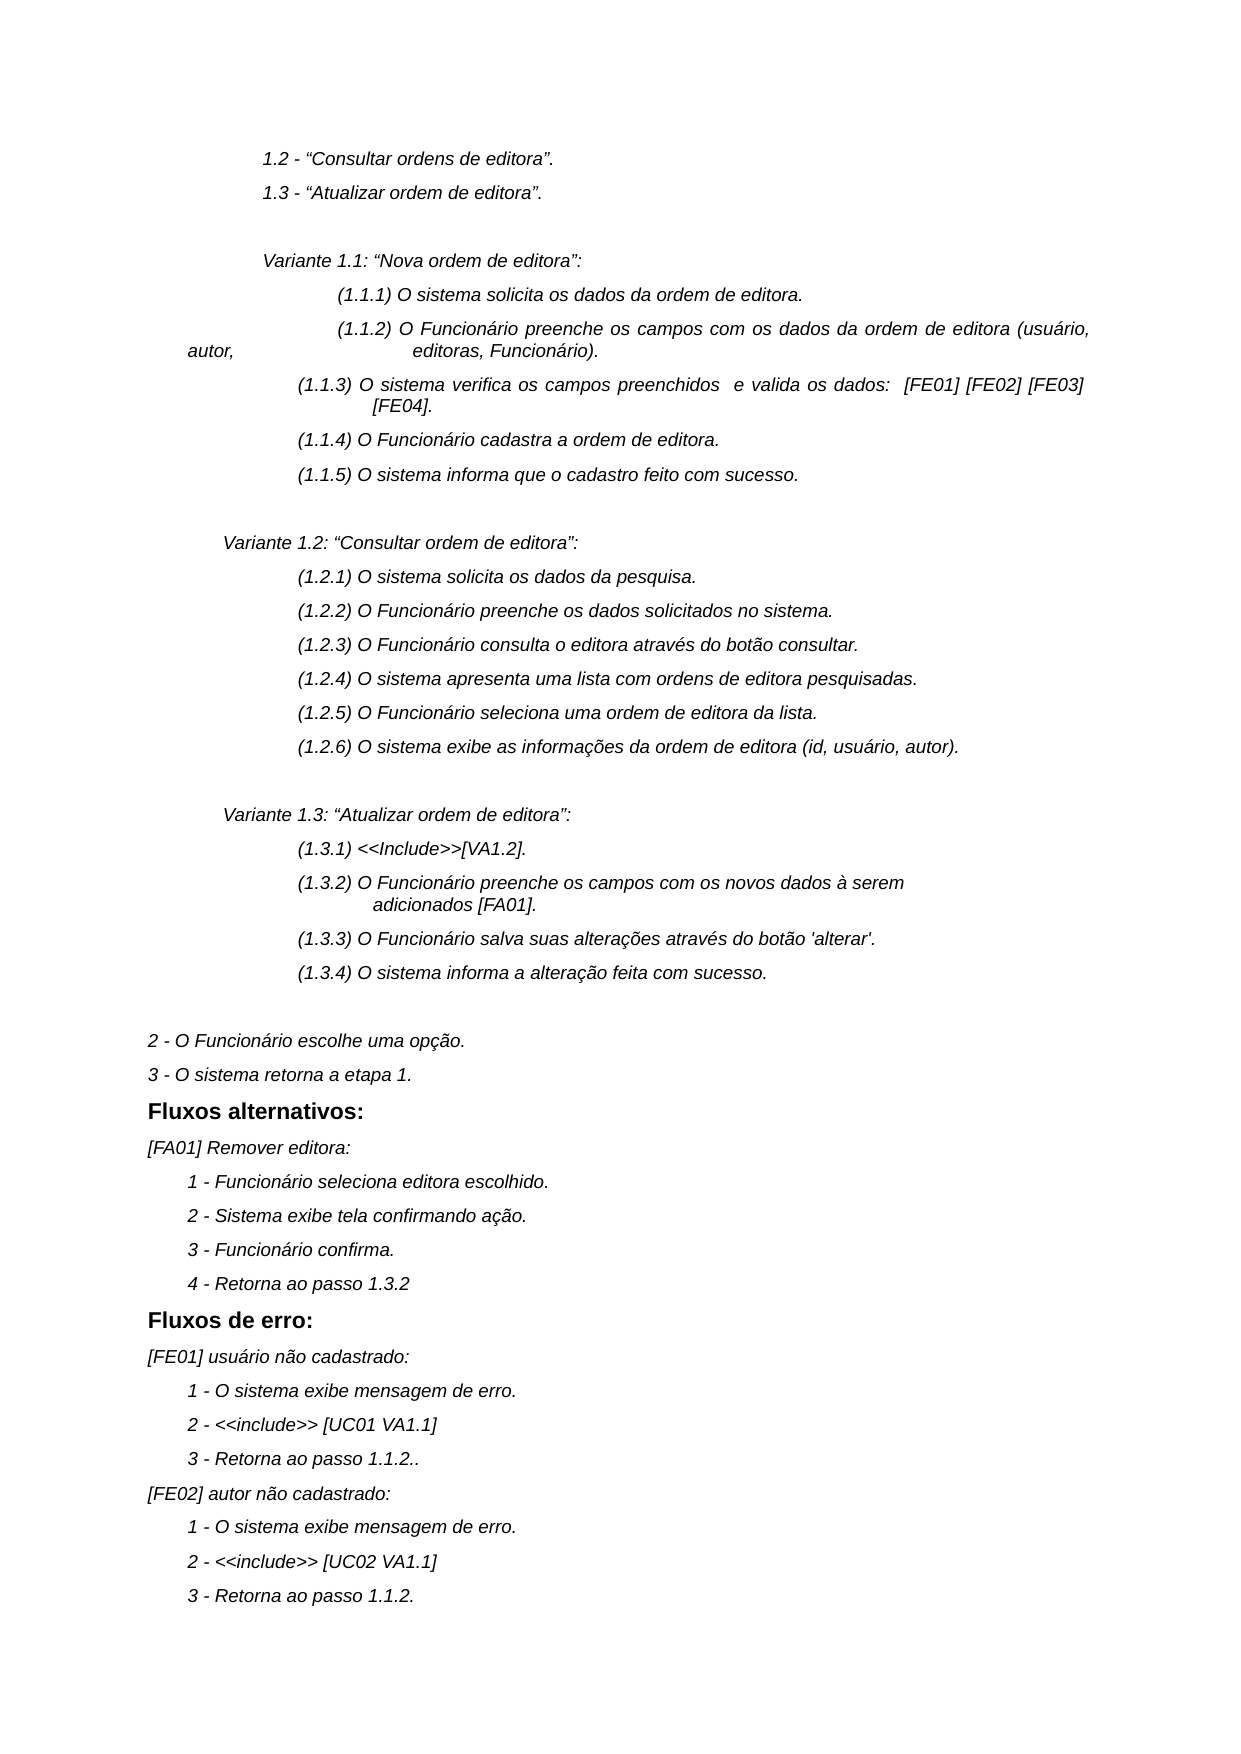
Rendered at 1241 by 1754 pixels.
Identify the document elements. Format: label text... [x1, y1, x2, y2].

text Variante 1.2: “Consultar ordem de editora”: [148, 531, 1092, 553]
text (1.3.3) O Funcionário salva suas alterações através do botão 'alterar'. [148, 928, 1092, 949]
text 3 - Funcionário confirma. [187, 1239, 1092, 1261]
text (1.3.2) O Funcionário preenche os campos com os novos dados à serem adicionados [FA01]. [148, 872, 1092, 915]
text 1 - O sistema exibe mensagem de erro. [187, 1380, 1092, 1402]
text 3 - O sistema retorna a etapa 1. [148, 1064, 1092, 1086]
text (1.1.2) O Funcionário preenche os campos com os dados da ordem de editora (usuário, autor, editoras, Funcionário). [187, 318, 1092, 361]
text Variante 1.1: “Nova ordem de editora”: [187, 250, 1092, 271]
text [FE01] usuário não cadastrado: [148, 1346, 1092, 1368]
text [FA01] Remover editora: [148, 1137, 1092, 1158]
text 1 - O sistema exibe mensagem de erro. [187, 1516, 1092, 1538]
text 2 - <<include>> [UC02 VA1.1] [187, 1550, 1092, 1572]
text 2 - <<include>> [UC01 VA1.1] [187, 1414, 1092, 1436]
text [FE02] autor não cadastrado: [148, 1482, 1092, 1504]
text 1 - Funcionário seleciona editora escolhido. [187, 1171, 1092, 1192]
text (1.2.2) O Funcionário preenche os dados solicitados no sistema. [148, 599, 1092, 621]
text Fluxos de erro: [148, 1307, 1092, 1333]
text (1.2.4) O sistema apresenta uma lista com ordens de editora pesquisadas. [148, 668, 1092, 689]
text (1.3.4) O sistema informa a alteração feita com sucesso. [148, 962, 1092, 983]
text 1.3 - “Atualizar ordem de editora”. [187, 182, 1092, 203]
text 1.2 - “Consultar ordens de editora”. [187, 148, 1092, 169]
text Variante 1.3: “Atualizar ordem de editora”: [148, 804, 1092, 826]
text Fluxos alternativos: [148, 1098, 1092, 1124]
text (1.2.6) O sistema exibe as informações da ordem de editora (id, usuário, autor). [148, 736, 1092, 757]
text (1.1.4) O Funcionário cadastra a ordem de editora. [148, 429, 1092, 451]
text 3 - Retorna ao passo 1.1.2.. [187, 1448, 1092, 1470]
text (1.1.1) O sistema solicita os dados da ordem de editora. [187, 284, 1092, 306]
text (1.2.1) O sistema solicita os dados da pesquisa. [148, 566, 1092, 587]
text (1.3.1) <<Include>>[VA1.2]. [148, 838, 1092, 859]
text 4 - Retorna ao passo 1.3.2 [187, 1273, 1092, 1295]
text 2 - O Funcionário escolhe uma opção. [148, 1030, 1092, 1051]
text (1.1.5) O sistema informa que o cadastro feito com sucesso. [148, 463, 1092, 485]
text 3 - Retorna ao passo 1.1.2. [187, 1584, 1092, 1606]
text (1.2.3) O Funcionário consulta o editora através do botão consultar. [148, 634, 1092, 655]
text (1.2.5) O Funcionário seleciona uma ordem de editora da lista. [148, 702, 1092, 723]
text (1.1.3) O sistema verifica os campos preenchidos e valida os dados: [FE01] [FE02] [FE03] [FE04]. [148, 374, 1092, 417]
text 2 - Sistema exibe tela confirmando ação. [187, 1205, 1092, 1227]
